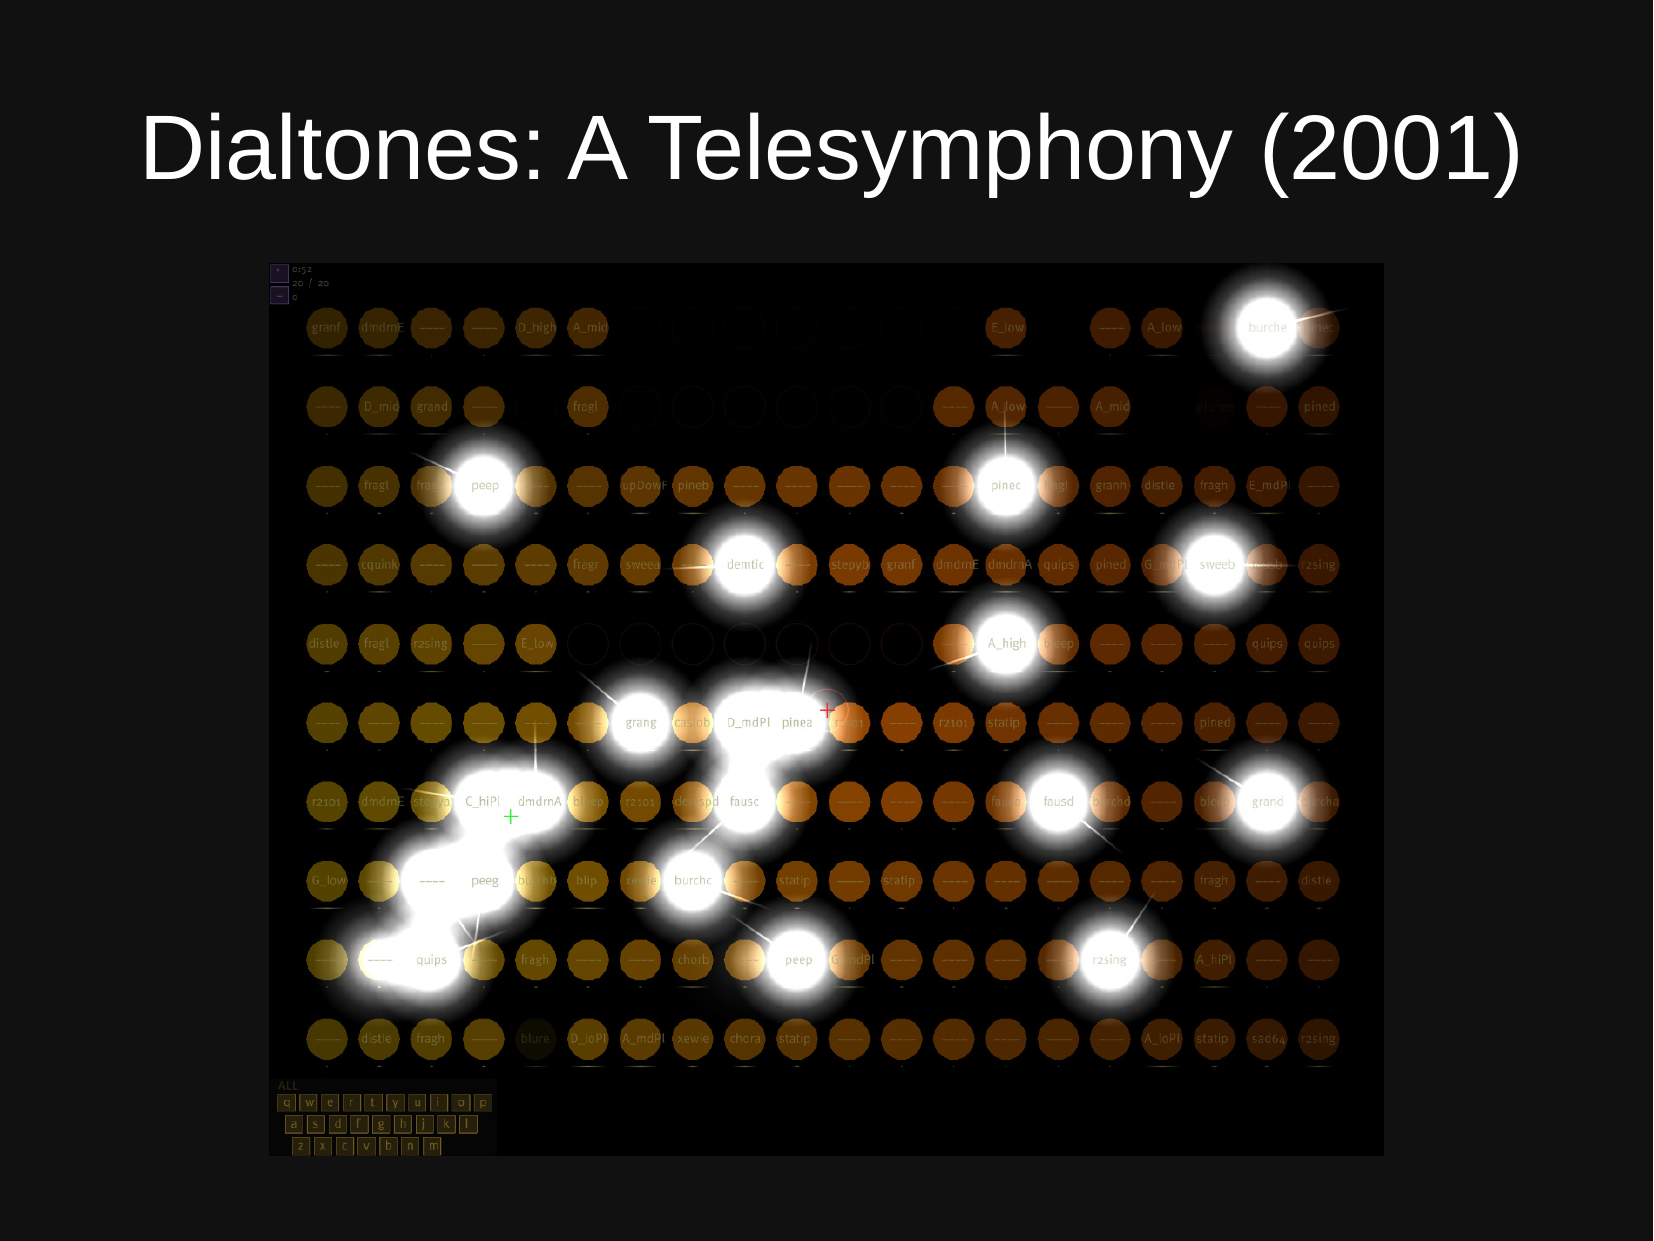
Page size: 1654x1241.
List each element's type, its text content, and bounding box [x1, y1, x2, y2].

text_box Dialtones: A Telesymphony (2001) [59, 45, 1605, 251]
picture [269, 263, 1384, 1156]
